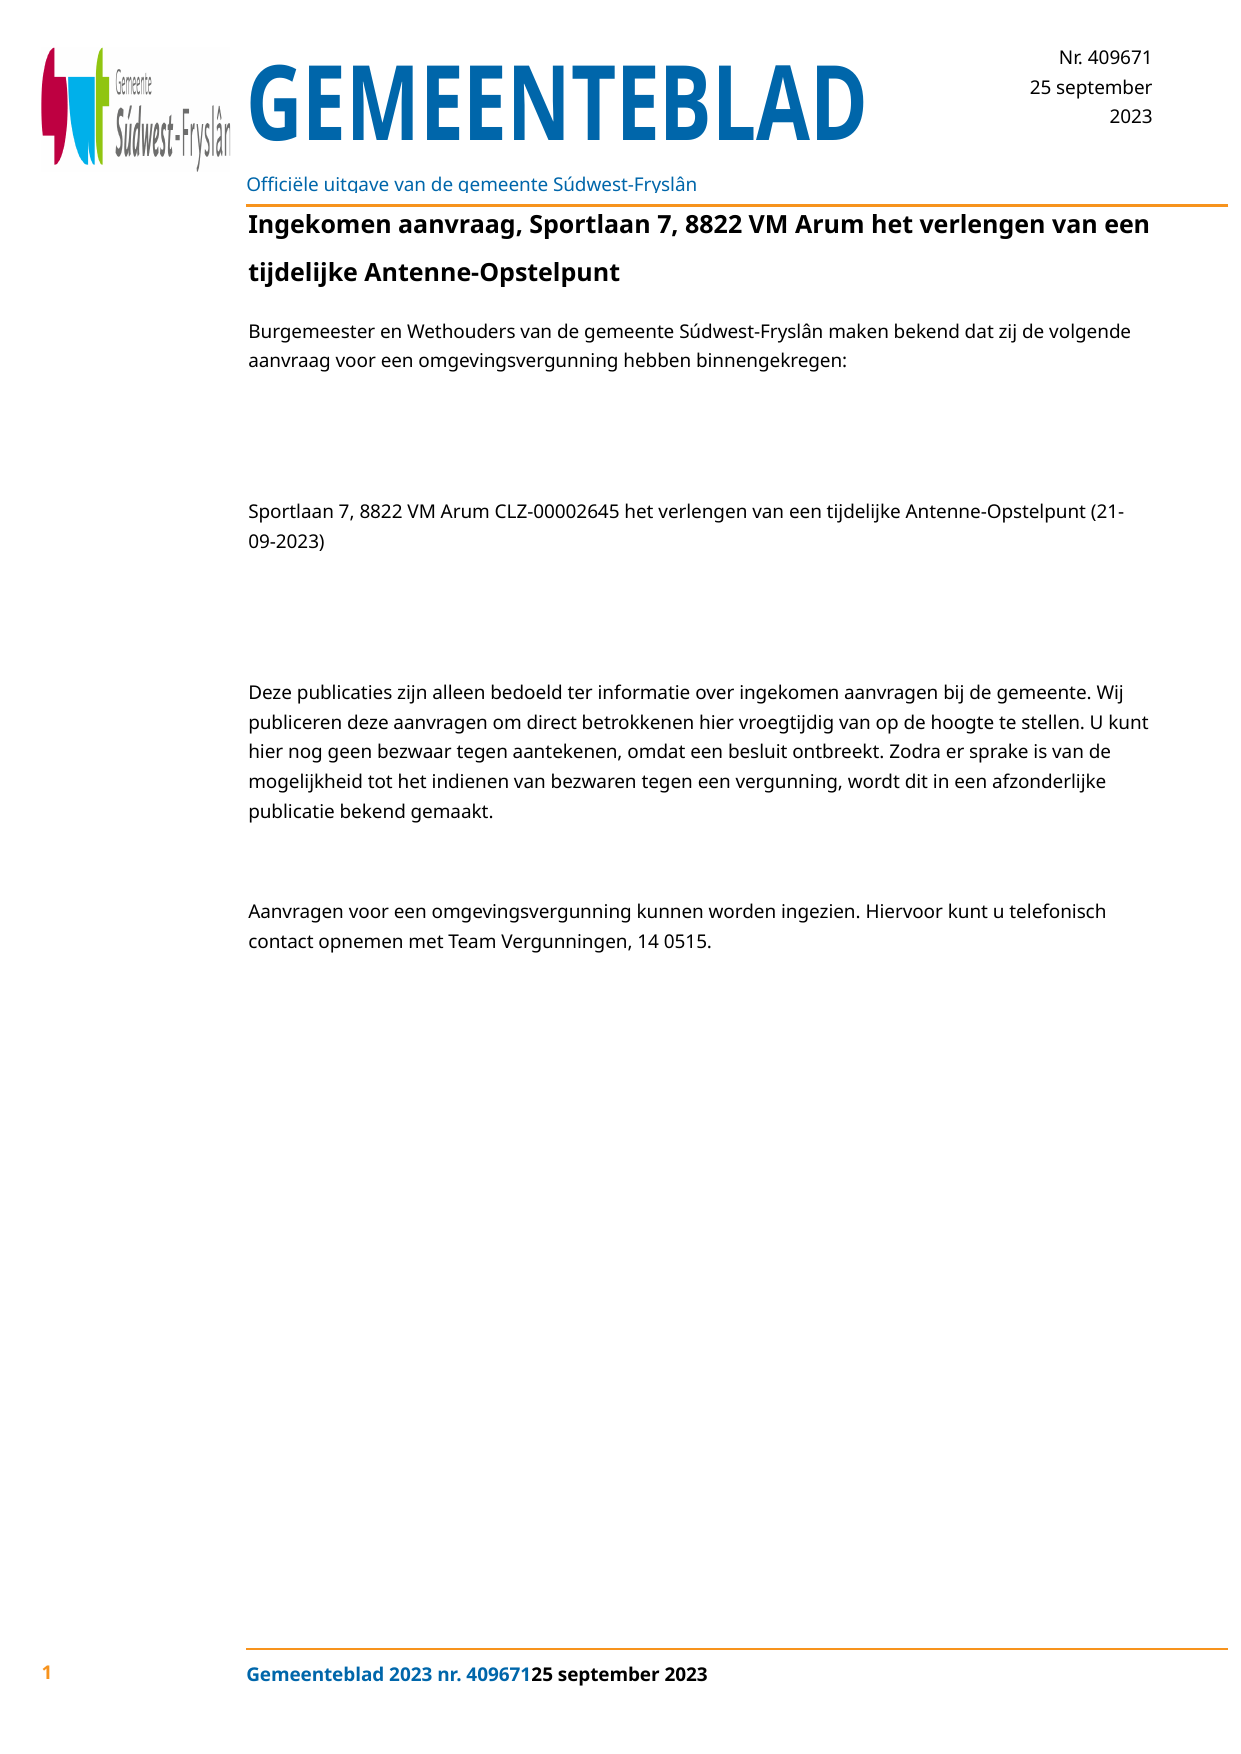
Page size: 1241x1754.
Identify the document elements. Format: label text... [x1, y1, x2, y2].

text Ingekomen aanvraag, Sportlaan 7, 8822 VM Arum het verlengen van een tijdelijke Antenne-Opstelpunt [248, 207, 1152, 288]
text Burgemeester en Wethouders van de gemeente Súdwest-Fryslân maken bekend dat zij de volgende aanvraag voor een omgevingsvergunning hebben binnengekregen: [248, 318, 1152, 373]
text Sportlaan 7, 8822 VM Arum CLZ-00002645 het verlengen van een tijdelijke Antenne-Opstelpunt (21-09-2023) [248, 499, 1152, 554]
text Deze publicaties zijn alleen bedoeld ter informatie over ingekomen aanvragen bij de gemeente. Wij publiceren deze aanvragen om direct betrokkenen hier vroegtijdig van op de hoogte te stellen. U kunt hier nog geen bezwaar tegen aantekenen, omdat een besluit ontbreekt. Zodra er sprake is van de mogelijkheid tot het indienen van bezwaren tegen een vergunning, wordt dit in een afzonderlijke publicatie bekend gemaakt. [248, 679, 1152, 824]
picture [41, 47, 231, 172]
text Aanvragen voor een omgevingsvergunning kunnen worden ingezien. Hiervoor kunt u telefonisch contact opnemen met Team Vergunningen, 14 0515. [248, 899, 1152, 954]
